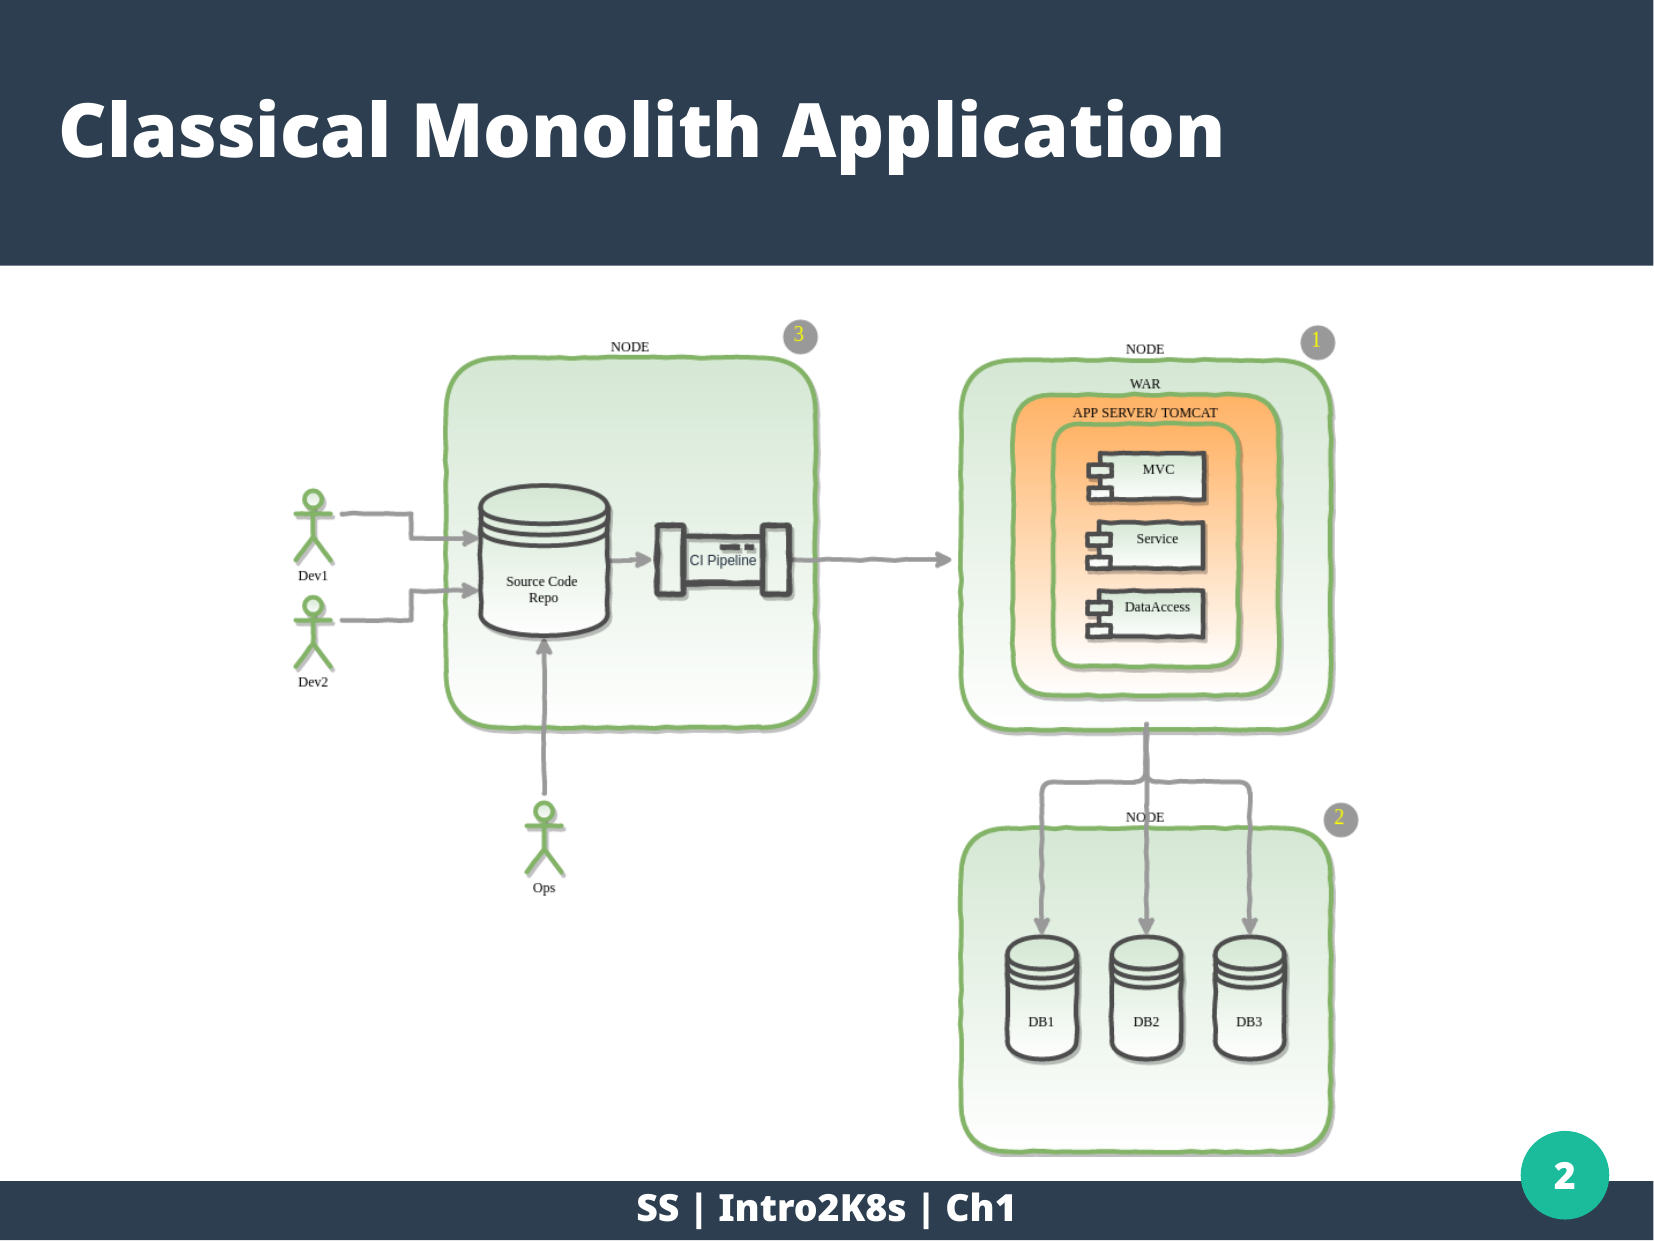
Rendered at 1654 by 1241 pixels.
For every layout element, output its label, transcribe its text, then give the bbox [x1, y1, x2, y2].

picture [293, 318, 1359, 1157]
title Classical Monolith Application [59, 49, 1595, 207]
